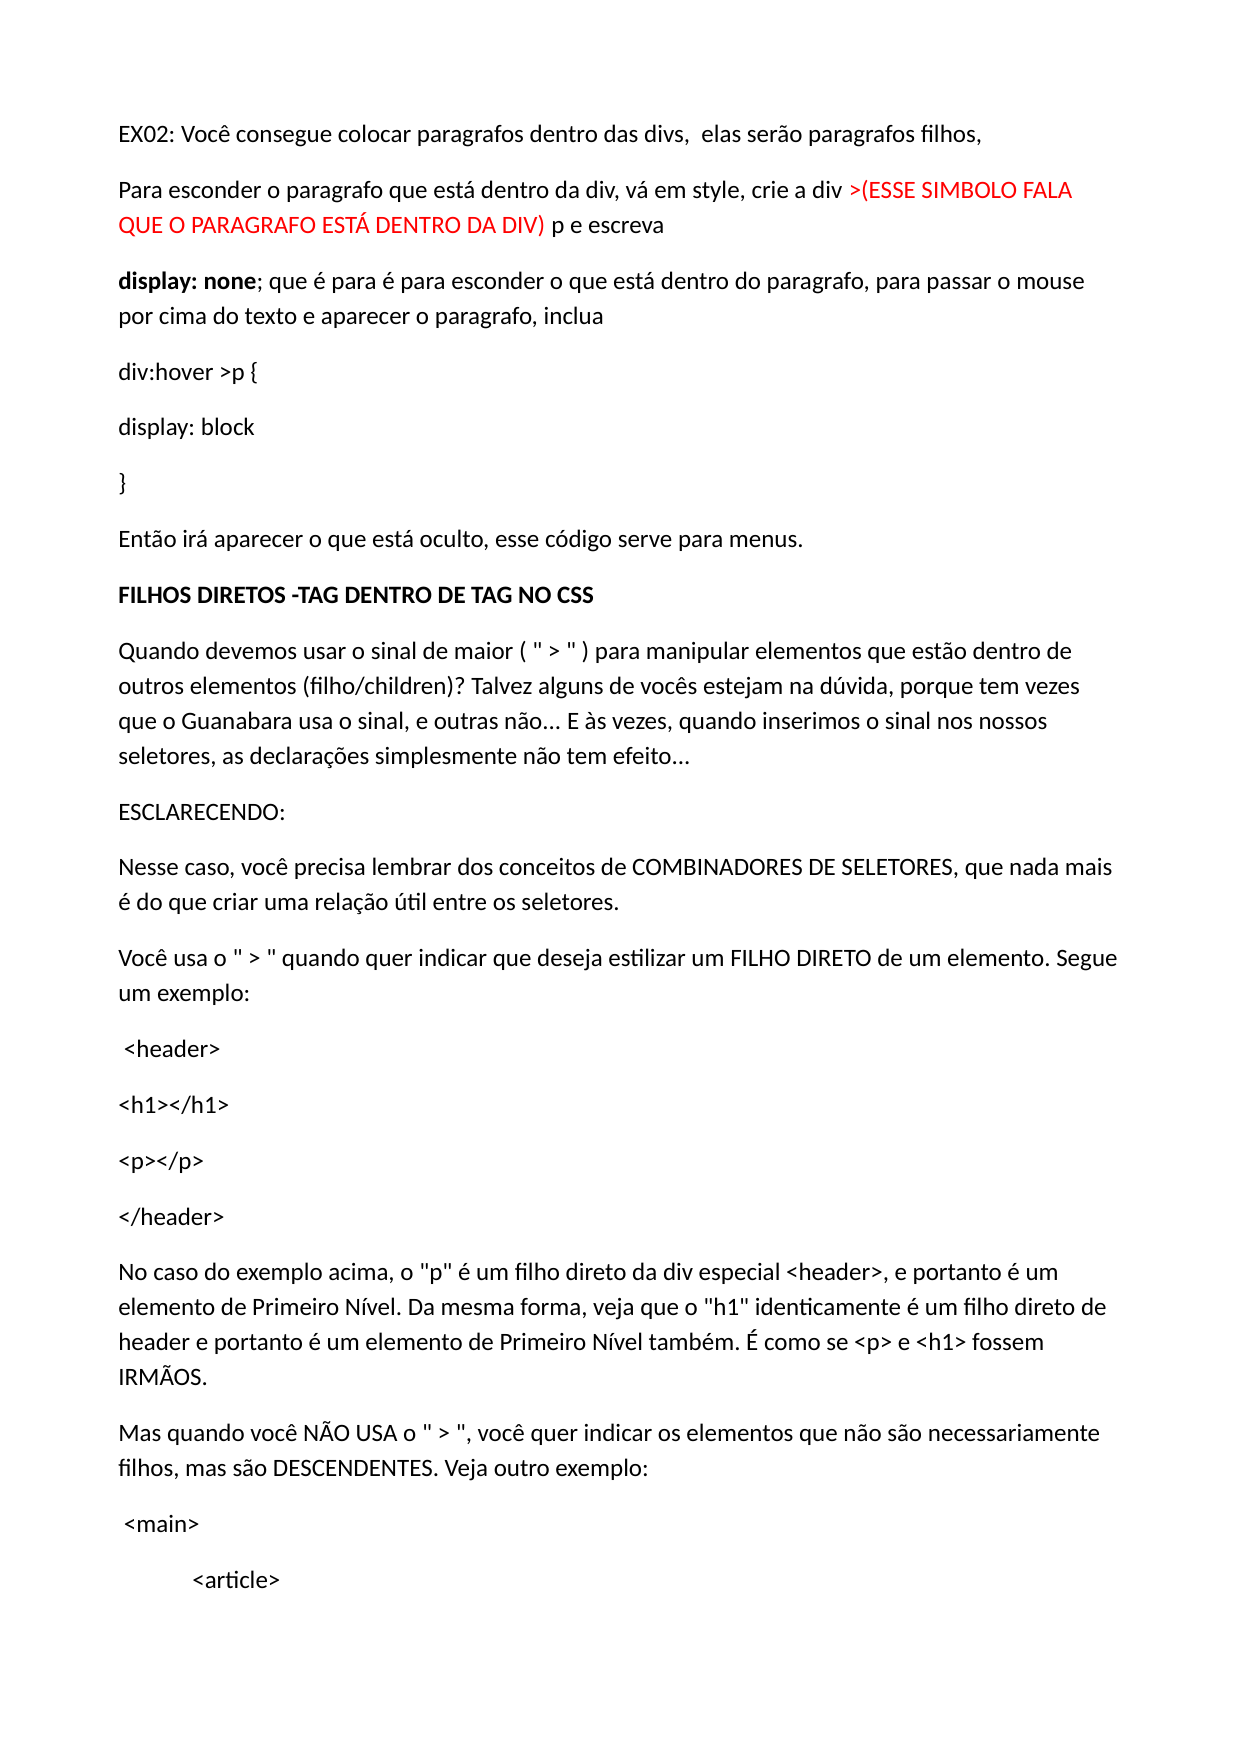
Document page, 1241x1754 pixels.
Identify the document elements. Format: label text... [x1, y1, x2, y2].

text Quando devemos usar o sinal de maior ( " > " ) para manipular elementos que estão dentro de outros elementos (filho/children)? Talvez alguns de vocês estejam na dúvida, porque tem vezes que o Guanabara usa o sinal, e outras não... E às vezes, quando inserimos o sinal nos nossos seletores, as declarações simplesmente não tem efeito... [118, 635, 1122, 770]
text FILHOS DIRETOS -TAG DENTRO DE TAG NO CSS [118, 579, 1122, 609]
text Então irá aparecer o que está oculto, esse código serve para menus. [118, 523, 1122, 554]
text <article> [118, 1564, 1122, 1594]
text Mas quando você NÃO USA o " > ", você quer indicar os elementos que não são necessariamente filhos, mas são DESCENDENTES. Veja outro exemplo: [118, 1417, 1122, 1483]
text No caso do exemplo acima, o "p" é um filho direto da div especial <header>, e portanto é um elemento de Primeiro Nível. Da mesma forma, veja que o "h1" identicamente é um filho direto de header e portanto é um elemento de Primeiro Nível também. É como se <p> e <h1> fossem IRMÃOS. [118, 1256, 1122, 1392]
text <h1></h1> [118, 1089, 1122, 1119]
text Nesse caso, você precisa lembrar dos conceitos de COMBINADORES DE SELETORES, que nada mais é do que criar uma relação útil entre os seletores. [118, 851, 1122, 917]
text display: none; que é para é para esconder o que está dentro do paragrafo, para passar o mouse por cima do texto e aparecer o paragrafo, inclua [118, 265, 1122, 330]
text <p></p> [118, 1145, 1122, 1175]
text </header> [118, 1201, 1122, 1231]
text Você usa o " > " quando quer indicar que deseja estilizar um FILHO DIRETO de um elemento. Segue um exemplo: [118, 942, 1122, 1008]
text Para esconder o paragrafo que está dentro da div, vá em style, crie a div >(ESSE SIMBOLO FALA QUE O PARAGRAFO ESTÁ DENTRO DA DIV) p e escreva [118, 174, 1122, 239]
text <main> [118, 1508, 1122, 1539]
text } [118, 467, 1122, 498]
text ESCLARECENDO: [118, 796, 1122, 826]
text display: block [118, 411, 1122, 442]
text div:hover >p { [118, 356, 1122, 386]
text <header> [118, 1033, 1122, 1064]
text EX02: Você consegue colocar paragrafos dentro das divs, elas serão paragrafos filhos, [118, 118, 1122, 149]
